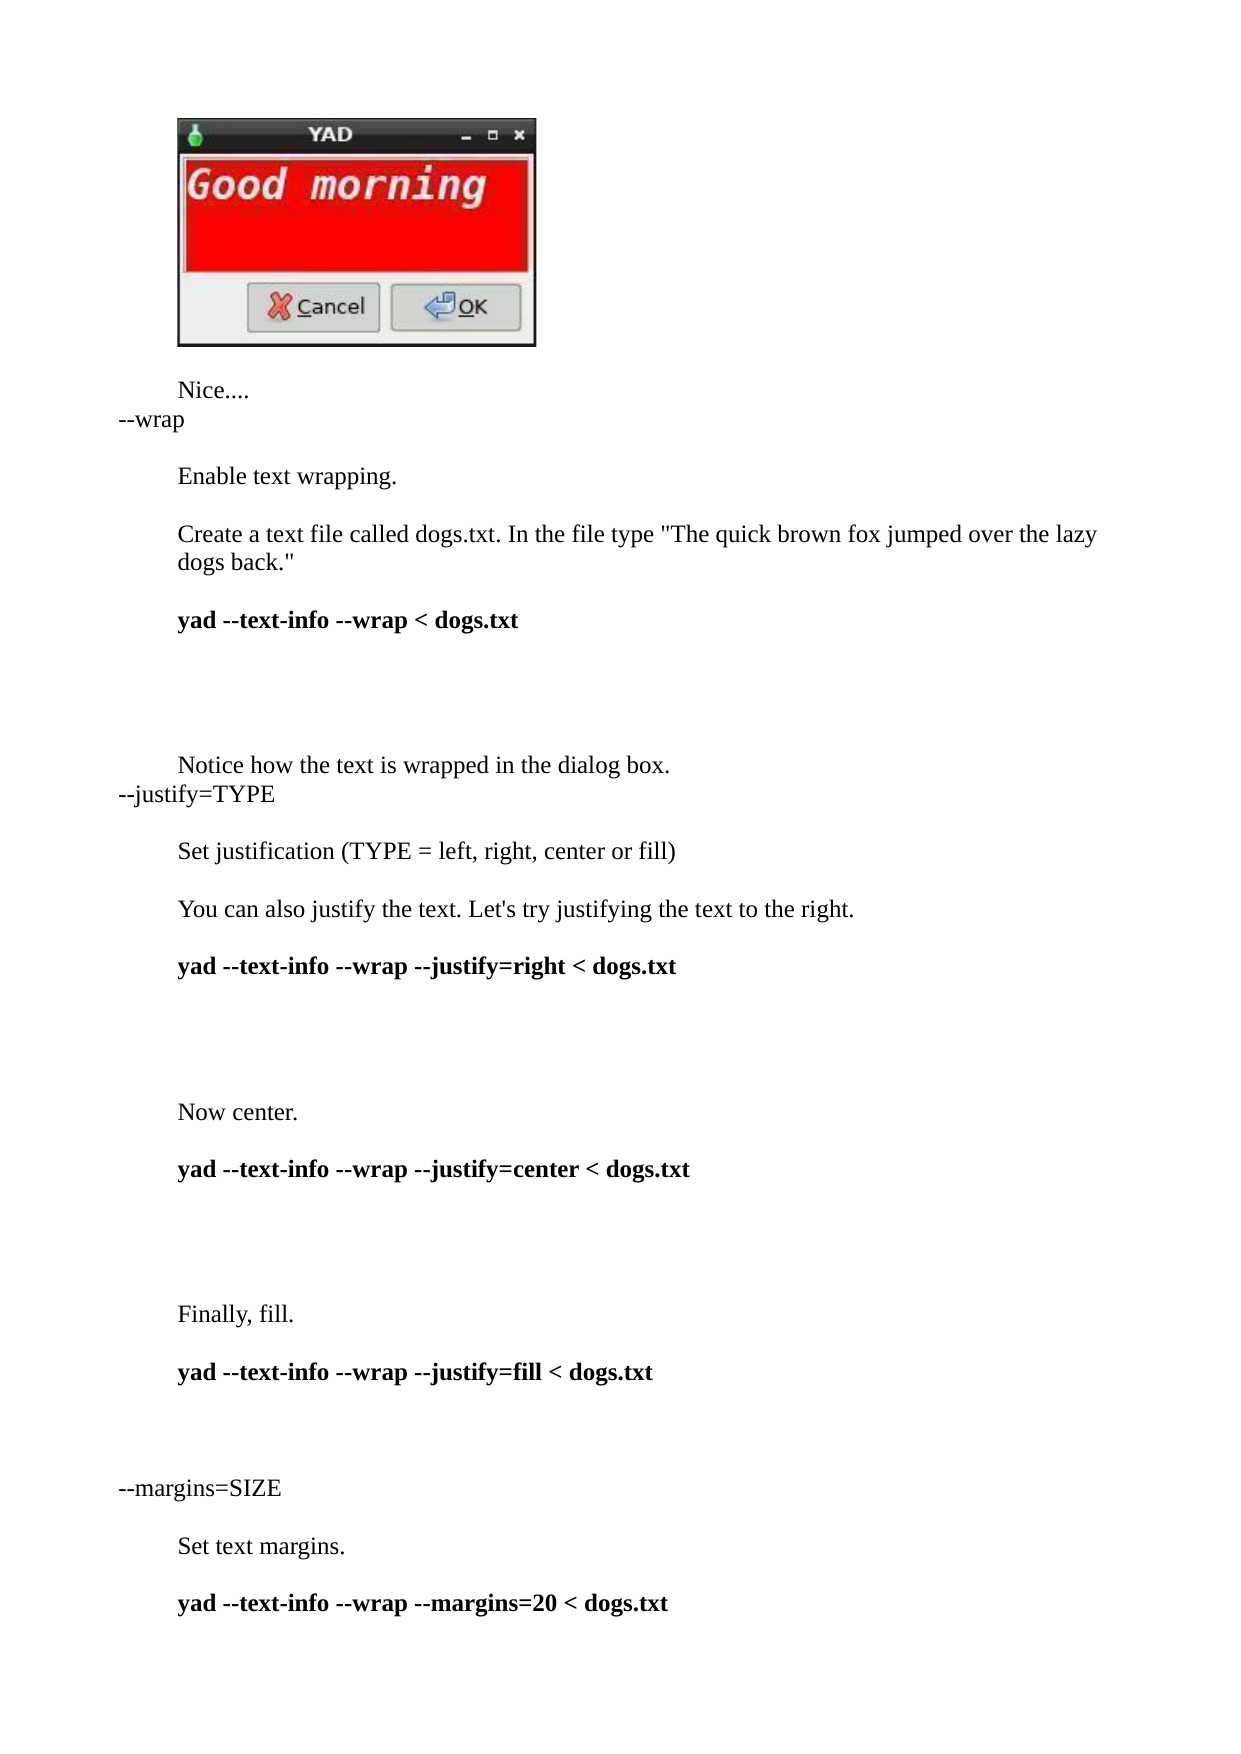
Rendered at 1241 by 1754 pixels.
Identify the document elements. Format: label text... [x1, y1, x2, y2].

subtitle --wrap [118, 404, 1122, 432]
subtitle --margins=SIZE [118, 1473, 1122, 1502]
list Enable text wrapping. Create a text file called dogs.txt. In the file type "The quick brown fox jumped over the lazy dogs back." yad --text-info --wrap < dogs.txt Notice how the text is wrapped in the dialog box. [177, 432, 1122, 779]
list Nice.... [177, 347, 1122, 404]
list Set justification (TYPE = left, right, center or fill) You can also justify the text. Let's try justifying the text to the right. yad --text-info --wrap --justify=right < dogs.txt Now center. yad --text-info --wrap --justify=center < dogs.txt Finally, fill. yad --text-info --wrap --justify=fill < dogs.txt [177, 808, 1122, 1473]
list Set text margins. yad --text-info --wrap --margins=20 < dogs.txt [177, 1502, 1122, 1617]
picture [177, 118, 537, 347]
subtitle --justify=TYPE [118, 779, 1122, 808]
